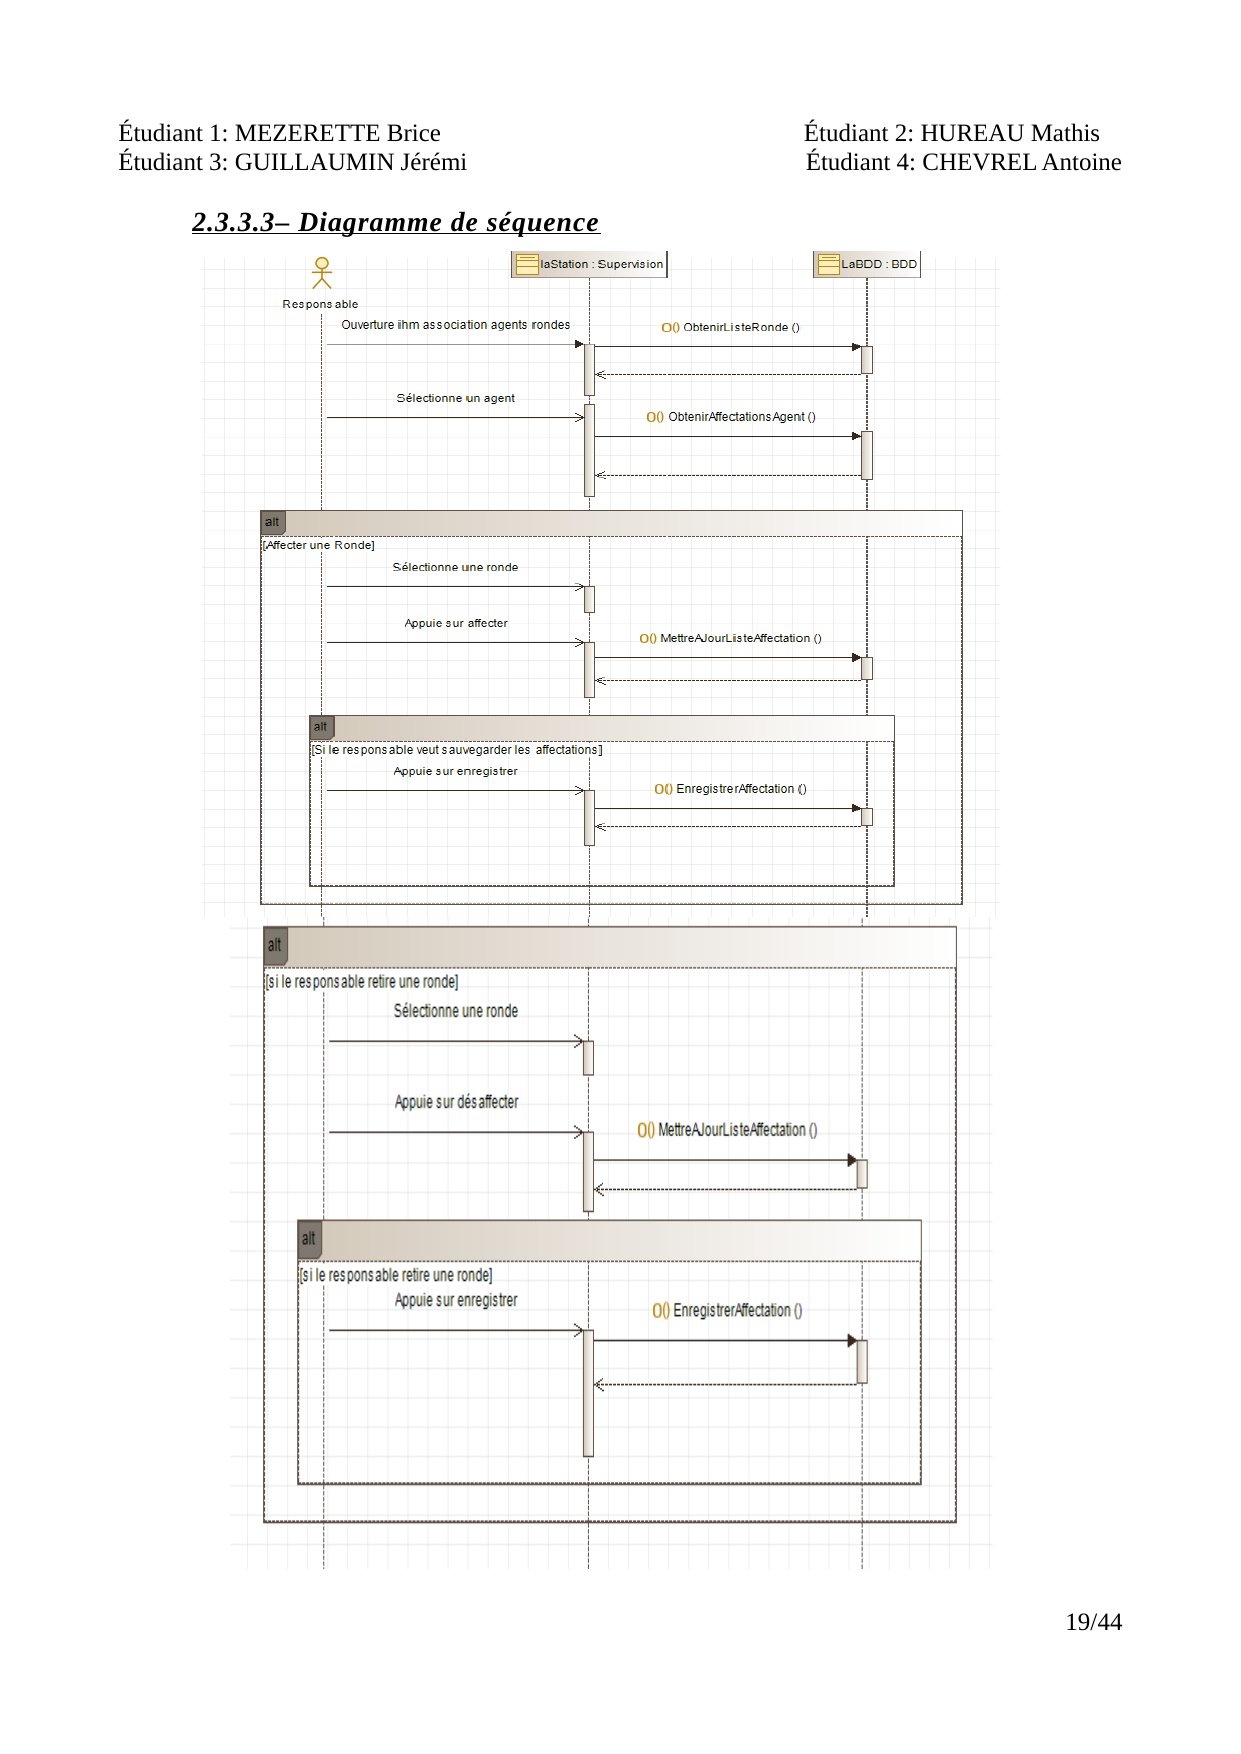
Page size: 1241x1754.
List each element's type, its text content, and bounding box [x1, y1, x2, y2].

picture [201, 251, 1001, 1569]
subtitle 2.3.3.3– Diagramme de séquence [118, 205, 1122, 237]
